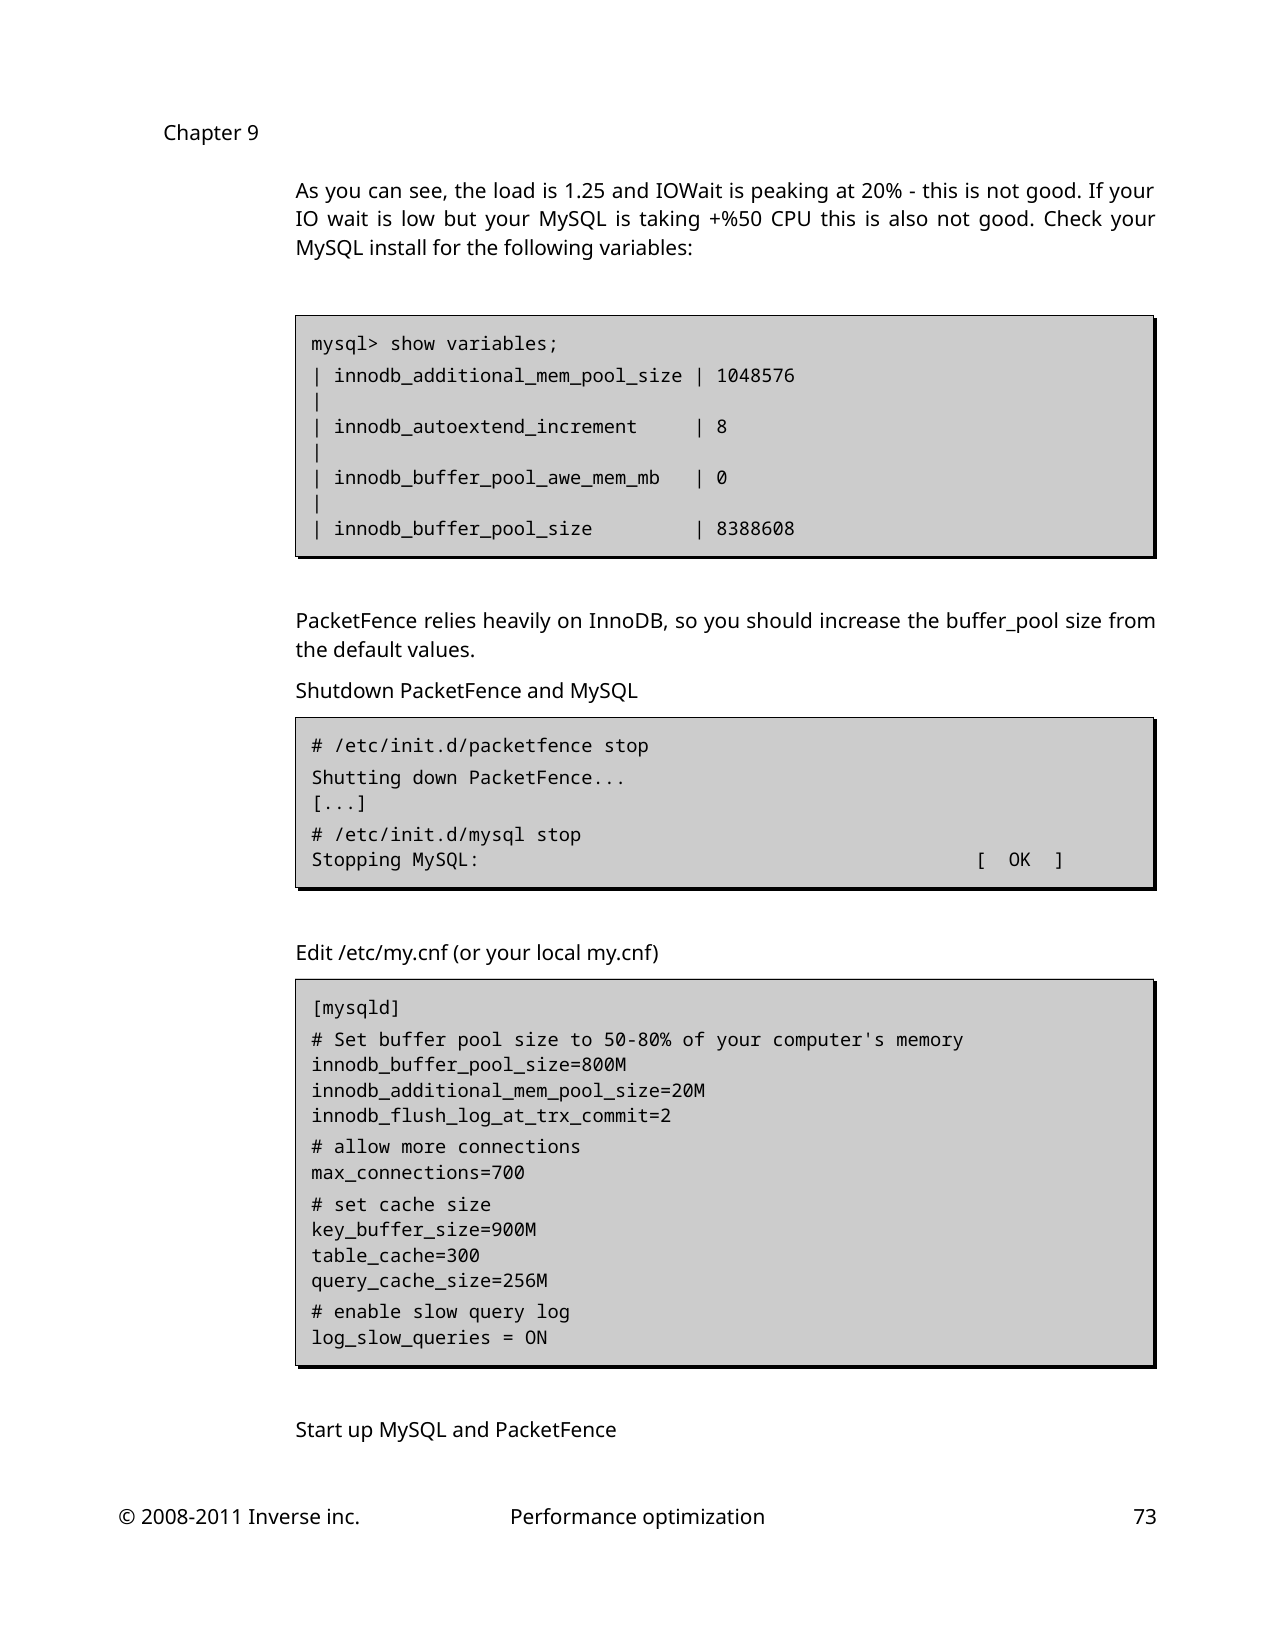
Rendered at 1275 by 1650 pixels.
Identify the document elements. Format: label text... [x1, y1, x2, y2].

text | innodb_additional_mem_pool_size | 1048576 | | innodb_autoextend_increment | 8 | | innodb_buffer_pool_awe_mem_mb | 0 | | innodb_buffer_pool_size | 8388608 [296, 346, 1153, 556]
text Shutting down PacketFence... [...] [296, 748, 1153, 805]
text [mysqld] [296, 980, 1153, 1010]
text # enable slow query log log_slow_queries = ON [296, 1283, 1153, 1365]
text # Set buffer pool size to 50-80% of your computer's memory innodb_buffer_pool_size=800M innodb_additional_mem_pool_size=20M innodb_flush_log_at_trx_commit=2 [296, 1010, 1153, 1118]
text # /etc/init.d/mysql stop Stopping MySQL: [ OK ] [296, 805, 1153, 887]
text PacketFence relies heavily on InnoDB, so you should increase the buffer_pool size from the default values. [295, 606, 1157, 663]
text Edit /etc/my.cnf (or your local my.cnf) [295, 938, 1157, 966]
text As you can see, the load is 1.25 and IOWait is peaking at 20% - this is not good. If your IO wait is low but your MySQL is taking +%50 CPU this is also not good. Check your MySQL install for the following variables: [295, 176, 1157, 261]
text Shutdown PacketFence and MySQL [295, 676, 1157, 704]
text mysql> show variables; [296, 316, 1153, 346]
text Start up MySQL and PacketFence [295, 1416, 1157, 1444]
text # /etc/init.d/packetfence stop [296, 718, 1153, 748]
text # allow more connections max_connections=700 [296, 1118, 1153, 1175]
text # set cache size key_buffer_size=900M table_cache=300 query_cache_size=256M [296, 1175, 1153, 1283]
